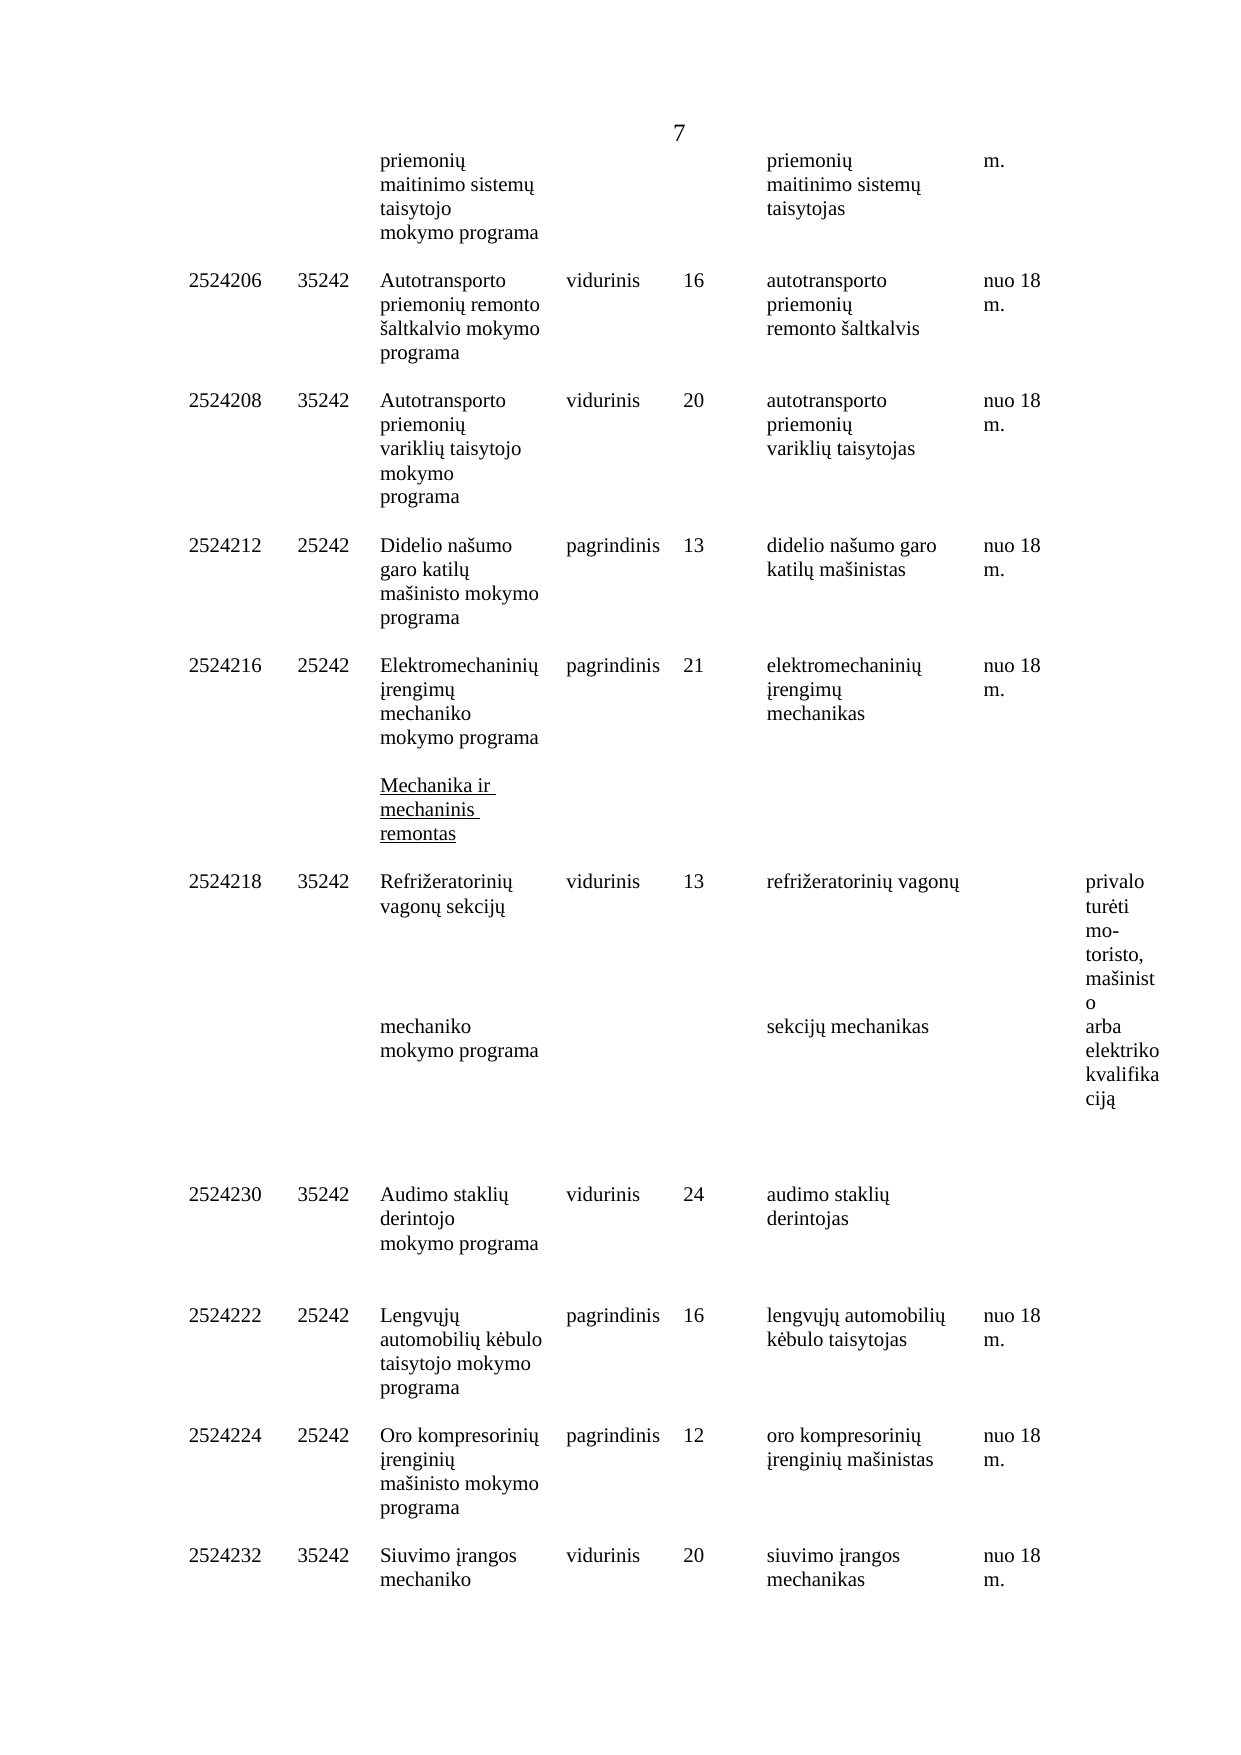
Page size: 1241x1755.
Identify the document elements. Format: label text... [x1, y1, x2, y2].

table_cell [286, 701, 368, 749]
table_cell [1186, 268, 1204, 316]
table_cell pagrindinis [555, 533, 672, 581]
table_cell [1176, 509, 1186, 533]
table_cell 2524206 [177, 268, 286, 316]
table_cell [177, 1230, 286, 1254]
table_cell [1186, 244, 1204, 268]
table_cell [286, 1399, 368, 1423]
table_cell [672, 316, 755, 340]
table_cell 12 [672, 1423, 755, 1471]
table_cell [555, 1134, 672, 1158]
table_cell [672, 1255, 755, 1278]
table_cell 13 [672, 870, 755, 1014]
table_cell [672, 749, 755, 773]
table_cell [672, 701, 755, 749]
table_cell Refrižeratorinių vagonų sekcijų [369, 870, 555, 1014]
table_cell 25242 [286, 1423, 368, 1471]
table_cell [755, 1471, 972, 1519]
table_cell [1074, 773, 1176, 845]
table_cell 16 [672, 1303, 755, 1351]
table_cell [755, 1279, 972, 1303]
table_cell [555, 1014, 672, 1110]
table_cell [177, 316, 286, 340]
table_cell [177, 701, 286, 749]
table_cell [672, 244, 755, 268]
table_cell [672, 1110, 755, 1134]
table_cell [555, 364, 672, 388]
table_cell autotransporto priemonių remonto šaltkalvis [755, 268, 972, 340]
table_cell [555, 485, 672, 508]
table_cell [1176, 773, 1186, 845]
table_cell [1186, 701, 1204, 749]
table_cell [755, 340, 972, 364]
table_cell [1074, 364, 1176, 388]
table_cell [1186, 1471, 1204, 1519]
table_cell [755, 244, 972, 268]
table_cell [1176, 388, 1186, 436]
table_cell [755, 220, 972, 244]
table_cell [755, 509, 972, 533]
table_cell mokymo programa [369, 1230, 555, 1254]
table_cell [672, 220, 755, 244]
table_cell [1074, 509, 1176, 533]
table_cell [369, 629, 555, 653]
table_cell [1176, 1471, 1186, 1519]
table_cell [1176, 1182, 1186, 1230]
table_cell [672, 172, 755, 220]
table_cell vidurinis [555, 388, 672, 436]
table_cell vidurinis [555, 268, 672, 316]
table_cell [286, 1519, 368, 1543]
table_cell [755, 629, 972, 653]
table_cell [177, 485, 286, 508]
table_cell [1074, 1471, 1176, 1519]
table_cell [1186, 364, 1204, 388]
table_cell [286, 1158, 368, 1182]
table_cell [1176, 220, 1186, 244]
table_cell [672, 629, 755, 653]
table_cell [755, 1255, 972, 1278]
table_cell [1186, 581, 1204, 629]
table_cell [555, 773, 672, 845]
table_cell [286, 1255, 368, 1278]
table_cell audimo staklių derintojas [755, 1182, 972, 1230]
table_cell Siuvimo įrangos mechaniko [369, 1543, 555, 1591]
table_cell [1186, 1351, 1204, 1399]
table_cell [177, 340, 286, 364]
table_cell [1186, 1134, 1204, 1158]
table_cell [755, 1158, 972, 1182]
table_cell mechaniko mokymo programa [369, 701, 555, 749]
table_cell [555, 701, 672, 749]
table_cell [369, 845, 555, 869]
table_cell [555, 172, 672, 220]
table_cell vidurinis [555, 1543, 672, 1591]
table_cell [369, 1519, 555, 1543]
table_cell [555, 436, 672, 484]
table_cell [1186, 148, 1204, 172]
table_cell [972, 581, 1074, 629]
table_cell [1074, 1279, 1176, 1303]
table_cell 35242 [286, 1182, 368, 1230]
table_cell [1186, 1519, 1204, 1543]
table_cell [1176, 1351, 1186, 1399]
table_cell [555, 749, 672, 773]
table_cell [1176, 1110, 1186, 1134]
table_cell [286, 509, 368, 533]
table_cell [1176, 1519, 1186, 1543]
table_cell [1176, 1423, 1186, 1471]
table_cell mašinisto mokymo programa [369, 1471, 555, 1519]
table_cell 35242 [286, 388, 368, 436]
table_cell [972, 485, 1074, 508]
table_cell [1176, 533, 1186, 581]
table_cell [672, 773, 755, 845]
table_cell siuvimo įrangos mechanikas [755, 1543, 972, 1591]
table_cell [286, 1110, 368, 1134]
table_cell [555, 1230, 672, 1254]
table_cell [972, 1110, 1074, 1134]
table_cell [369, 509, 555, 533]
table_cell nuo 18 m. [972, 388, 1074, 436]
table_cell m. [972, 148, 1074, 172]
table_cell Oro kompresorinių įrenginių [369, 1423, 555, 1471]
table_cell [1186, 773, 1204, 845]
table_cell [972, 749, 1074, 773]
table_cell [177, 581, 286, 629]
table_cell [1074, 1543, 1176, 1591]
table_cell nuo 18 m. [972, 533, 1074, 581]
table_cell didelio našumo garo katilų mašinistas [755, 533, 972, 581]
table_cell [1176, 845, 1186, 869]
table_cell [1074, 1230, 1176, 1254]
table_cell [755, 1351, 972, 1399]
table_cell [972, 509, 1074, 533]
table_cell [672, 485, 755, 508]
table_cell [1176, 749, 1186, 773]
table_cell 2524216 [177, 653, 286, 701]
table_cell [972, 364, 1074, 388]
table_cell [672, 1158, 755, 1182]
table_cell [1074, 1519, 1176, 1543]
table_cell mokymo programa [369, 220, 555, 244]
table_cell [1176, 1255, 1186, 1278]
table_cell [972, 316, 1074, 340]
table_cell [1074, 1351, 1176, 1399]
table_cell [555, 1255, 672, 1278]
table_cell [672, 1134, 755, 1158]
table_cell [755, 581, 972, 629]
table_cell 2524230 [177, 1182, 286, 1230]
table_cell [1176, 148, 1186, 172]
table_cell [1074, 1255, 1176, 1278]
table_cell [1176, 316, 1186, 340]
table_cell [1186, 388, 1204, 436]
table_cell [555, 340, 672, 364]
table_cell [972, 220, 1074, 244]
table_cell [672, 509, 755, 533]
table_cell [1186, 1279, 1204, 1303]
table_cell [1176, 244, 1186, 268]
table_cell Lengvųjų automobilių kėbulo [369, 1303, 555, 1351]
table_cell 25242 [286, 1303, 368, 1351]
table_cell [369, 1255, 555, 1278]
table_cell [672, 340, 755, 364]
table_cell [1176, 1279, 1186, 1303]
table_cell [1176, 581, 1186, 629]
table_cell [972, 701, 1074, 749]
table_cell [1176, 870, 1186, 1014]
table_cell [755, 1519, 972, 1543]
table_cell [177, 509, 286, 533]
table_cell [286, 364, 368, 388]
table_cell [555, 1279, 672, 1303]
table_cell [1074, 749, 1176, 773]
table_cell autotransporto priemonių variklių taisytojas [755, 388, 972, 484]
table_cell [672, 1230, 755, 1254]
table_cell [369, 1158, 555, 1182]
table_cell [286, 485, 368, 508]
table_cell 2524212 [177, 533, 286, 581]
table_cell [972, 870, 1074, 1014]
table_cell [177, 148, 286, 172]
table_cell [286, 1014, 368, 1110]
table_cell [555, 316, 672, 340]
table_cell [1186, 653, 1204, 701]
table_cell 24 [672, 1182, 755, 1230]
table_cell [555, 629, 672, 653]
table_cell [1186, 172, 1204, 220]
table_cell [1186, 845, 1204, 869]
table_cell [1176, 701, 1186, 749]
table_cell 25242 [286, 653, 368, 701]
table_cell [555, 581, 672, 629]
table_cell [972, 1351, 1074, 1399]
table_cell 2524232 [177, 1543, 286, 1591]
table_cell [755, 364, 972, 388]
table_cell [755, 1110, 972, 1134]
table_cell [177, 436, 286, 484]
table_cell [286, 172, 368, 220]
table_cell [972, 172, 1074, 220]
table_cell Audimo staklių derintojo [369, 1182, 555, 1230]
table_cell taisytojo mokymo programa [369, 1351, 555, 1399]
table_cell privalo turėti mo- toristo, mašinisto [1074, 870, 1176, 1014]
table_cell [972, 244, 1074, 268]
table_cell 2524224 [177, 1423, 286, 1471]
table_cell lengvųjų automobilių kėbulo taisytojas [755, 1303, 972, 1351]
table_cell [1074, 436, 1176, 484]
table_cell arba elektriko kvalifikaciją [1074, 1014, 1176, 1110]
table_cell [1176, 1158, 1186, 1182]
table_cell [1074, 316, 1176, 340]
table_cell [1074, 1423, 1176, 1471]
table_cell 35242 [286, 268, 368, 316]
table_cell [555, 220, 672, 244]
table_cell [177, 629, 286, 653]
table_cell [177, 172, 286, 220]
table_cell [1074, 485, 1176, 508]
table_cell nuo 18 m. [972, 653, 1074, 701]
table_cell nuo 18 m. [972, 1543, 1074, 1591]
table_cell [177, 1110, 286, 1134]
table_cell [555, 148, 672, 172]
table_cell [672, 364, 755, 388]
table_cell maitinimo sistemų taisytojo [369, 172, 555, 220]
table_cell [972, 1279, 1074, 1303]
table_cell [972, 629, 1074, 653]
table_cell [672, 1471, 755, 1519]
table_cell 16 [672, 268, 755, 316]
table_cell [1074, 845, 1176, 869]
table_cell [1186, 1158, 1204, 1182]
table_cell [555, 1471, 672, 1519]
table_cell [555, 1158, 672, 1182]
table_cell pagrindinis [555, 653, 672, 701]
table_cell [555, 244, 672, 268]
table_cell [1176, 268, 1186, 316]
table_cell [672, 1014, 755, 1110]
table_cell [1074, 1110, 1176, 1134]
table_cell [1186, 1543, 1204, 1591]
table_cell [1186, 485, 1204, 508]
table_cell [555, 1351, 672, 1399]
table_cell [972, 773, 1074, 845]
table_cell vidurinis [555, 1182, 672, 1230]
table_cell [555, 509, 672, 533]
table_cell [672, 148, 755, 172]
table_cell [286, 629, 368, 653]
table_cell priemonių [369, 148, 555, 172]
table_cell [1176, 1303, 1186, 1351]
table_cell [177, 1399, 286, 1423]
table_cell [1186, 1303, 1204, 1351]
table_cell [755, 1134, 972, 1158]
table_cell [286, 773, 368, 845]
table_cell [755, 749, 972, 773]
table_cell [1176, 1543, 1186, 1591]
table_cell [1074, 701, 1176, 749]
table_cell [972, 340, 1074, 364]
table_cell [286, 581, 368, 629]
table_cell vidurinis [555, 870, 672, 1014]
table_cell [1186, 1399, 1204, 1423]
table_cell [672, 845, 755, 869]
table_cell [1186, 1230, 1204, 1254]
table_cell 13 [672, 533, 755, 581]
table_cell [177, 845, 286, 869]
table_cell [972, 1182, 1074, 1230]
table_cell [1176, 364, 1186, 388]
table_cell [555, 1399, 672, 1423]
table_cell [286, 845, 368, 869]
table_cell 35242 [286, 870, 368, 1014]
table_cell [286, 749, 368, 773]
table_cell [972, 1158, 1074, 1182]
table_cell mašinisto mokymo programa [369, 581, 555, 629]
table_cell [1074, 148, 1176, 172]
table_cell [1176, 1399, 1186, 1423]
table_cell [1074, 533, 1176, 581]
table_cell [672, 1519, 755, 1543]
table_cell nuo 18 m. [972, 268, 1074, 316]
table_cell programa [369, 485, 555, 508]
table_cell [286, 1230, 368, 1254]
table_cell [177, 244, 286, 268]
table_cell [1176, 1134, 1186, 1158]
table_cell [1074, 653, 1176, 701]
table_cell [286, 436, 368, 484]
table_cell [369, 1399, 555, 1423]
table_cell refrižeratorinių vagonų [755, 870, 972, 1014]
table_cell nuo 18 m. [972, 1423, 1074, 1471]
table_cell [972, 1399, 1074, 1423]
table_cell nuo 18 m. [972, 1303, 1074, 1351]
table_cell [1186, 870, 1204, 1014]
table_cell [755, 1399, 972, 1423]
table_cell [369, 1134, 555, 1158]
table_cell [286, 220, 368, 244]
table_cell 20 [672, 388, 755, 436]
table_cell [369, 1110, 555, 1134]
table_cell [1186, 340, 1204, 364]
table_cell [672, 1399, 755, 1423]
table_cell [672, 1279, 755, 1303]
table_cell [369, 244, 555, 268]
table_cell [1074, 268, 1176, 316]
table_cell [1176, 1230, 1186, 1254]
table_cell [1074, 244, 1176, 268]
table_cell sekcijų mechanikas [755, 1014, 972, 1110]
table_cell 21 [672, 653, 755, 701]
table_cell [369, 1279, 555, 1303]
table_cell [177, 749, 286, 773]
table_cell [1176, 436, 1186, 484]
table_cell [1186, 1110, 1204, 1134]
table_cell [1186, 1182, 1204, 1230]
table_cell [1074, 1399, 1176, 1423]
table_cell mechaniko mokymo programa [369, 1014, 555, 1110]
table_cell mechanikas [755, 701, 972, 749]
table_cell [755, 845, 972, 869]
table_cell [286, 316, 368, 340]
table_cell [555, 1110, 672, 1134]
table_cell [1186, 749, 1204, 773]
table_cell [755, 773, 972, 845]
table_cell pagrindinis [555, 1423, 672, 1471]
table_cell Autotransporto priemonių remonto šaltkalvio mokymo programa [369, 268, 555, 364]
table_cell [1074, 1134, 1176, 1158]
table_cell [1186, 1014, 1204, 1110]
table_cell priemonių maitinimo sistemų taisytojas [755, 148, 972, 220]
table_cell [1176, 653, 1186, 701]
table_cell [1186, 533, 1204, 581]
table_cell [286, 1351, 368, 1399]
table_cell [177, 773, 286, 845]
table_cell [1176, 340, 1186, 364]
table_cell [1186, 1255, 1204, 1278]
table_cell 20 [672, 1543, 755, 1591]
table_cell [972, 1230, 1074, 1254]
table_cell [755, 1230, 972, 1254]
table_cell pagrindinis [555, 1303, 672, 1351]
table_cell 2524222 [177, 1303, 286, 1351]
table_cell [1074, 220, 1176, 244]
table_cell [1186, 316, 1204, 340]
table_cell [177, 220, 286, 244]
table_cell [1186, 1423, 1204, 1471]
table_cell [1074, 388, 1176, 436]
table_cell [972, 1471, 1074, 1519]
table_cell [1074, 629, 1176, 653]
table_cell Elektromechaninių įrengimų [369, 653, 555, 701]
table_cell [1176, 485, 1186, 508]
table_cell [177, 1158, 286, 1182]
table_cell [1186, 629, 1204, 653]
table_cell [755, 485, 972, 508]
table_cell [672, 436, 755, 484]
table_cell [1176, 172, 1186, 220]
table_cell [177, 1134, 286, 1158]
table_cell [286, 244, 368, 268]
table_cell [1186, 220, 1204, 244]
table_cell [177, 1255, 286, 1278]
table_cell [369, 364, 555, 388]
table_cell [672, 581, 755, 629]
table_cell oro kompresorinių įrenginių mašinistas [755, 1423, 972, 1471]
table_cell [972, 845, 1074, 869]
table_cell 2524208 [177, 388, 286, 436]
table_cell [1186, 509, 1204, 533]
table_cell [286, 1134, 368, 1158]
table_cell Didelio našumo garo katilų [369, 533, 555, 581]
table_cell [177, 1351, 286, 1399]
table_cell 2524218 [177, 870, 286, 1014]
table_cell [369, 749, 555, 773]
table_cell [1186, 436, 1204, 484]
table_cell [1074, 1158, 1176, 1182]
table_cell [1074, 1303, 1176, 1351]
table_cell 35242 [286, 1543, 368, 1591]
table_cell [1074, 581, 1176, 629]
table_cell [286, 1471, 368, 1519]
table_cell [177, 1519, 286, 1543]
table_cell [177, 1471, 286, 1519]
table_cell [972, 1255, 1074, 1278]
table_cell [286, 340, 368, 364]
table_cell [1074, 1182, 1176, 1230]
table_cell [177, 1279, 286, 1303]
table_cell [1176, 629, 1186, 653]
table_cell [177, 1014, 286, 1110]
table_cell variklių taisytojo mokymo [369, 436, 555, 484]
table_cell [972, 1519, 1074, 1543]
table_cell [1074, 172, 1176, 220]
table_cell [1176, 1014, 1186, 1110]
table_cell 25242 [286, 533, 368, 581]
table_cell [286, 148, 368, 172]
table_cell [972, 1014, 1074, 1110]
table_cell [972, 1134, 1074, 1158]
table_cell [1074, 340, 1176, 364]
table_cell [177, 364, 286, 388]
table_cell [555, 845, 672, 869]
table_cell Mechanika ir mechaninis remontas [369, 773, 555, 845]
table_cell [555, 1519, 672, 1543]
table_cell Autotransporto priemonių [369, 388, 555, 436]
table_cell [672, 1351, 755, 1399]
table_cell [972, 436, 1074, 484]
table_cell [286, 1279, 368, 1303]
table_cell elektromechaninių įrengimų [755, 653, 972, 701]
